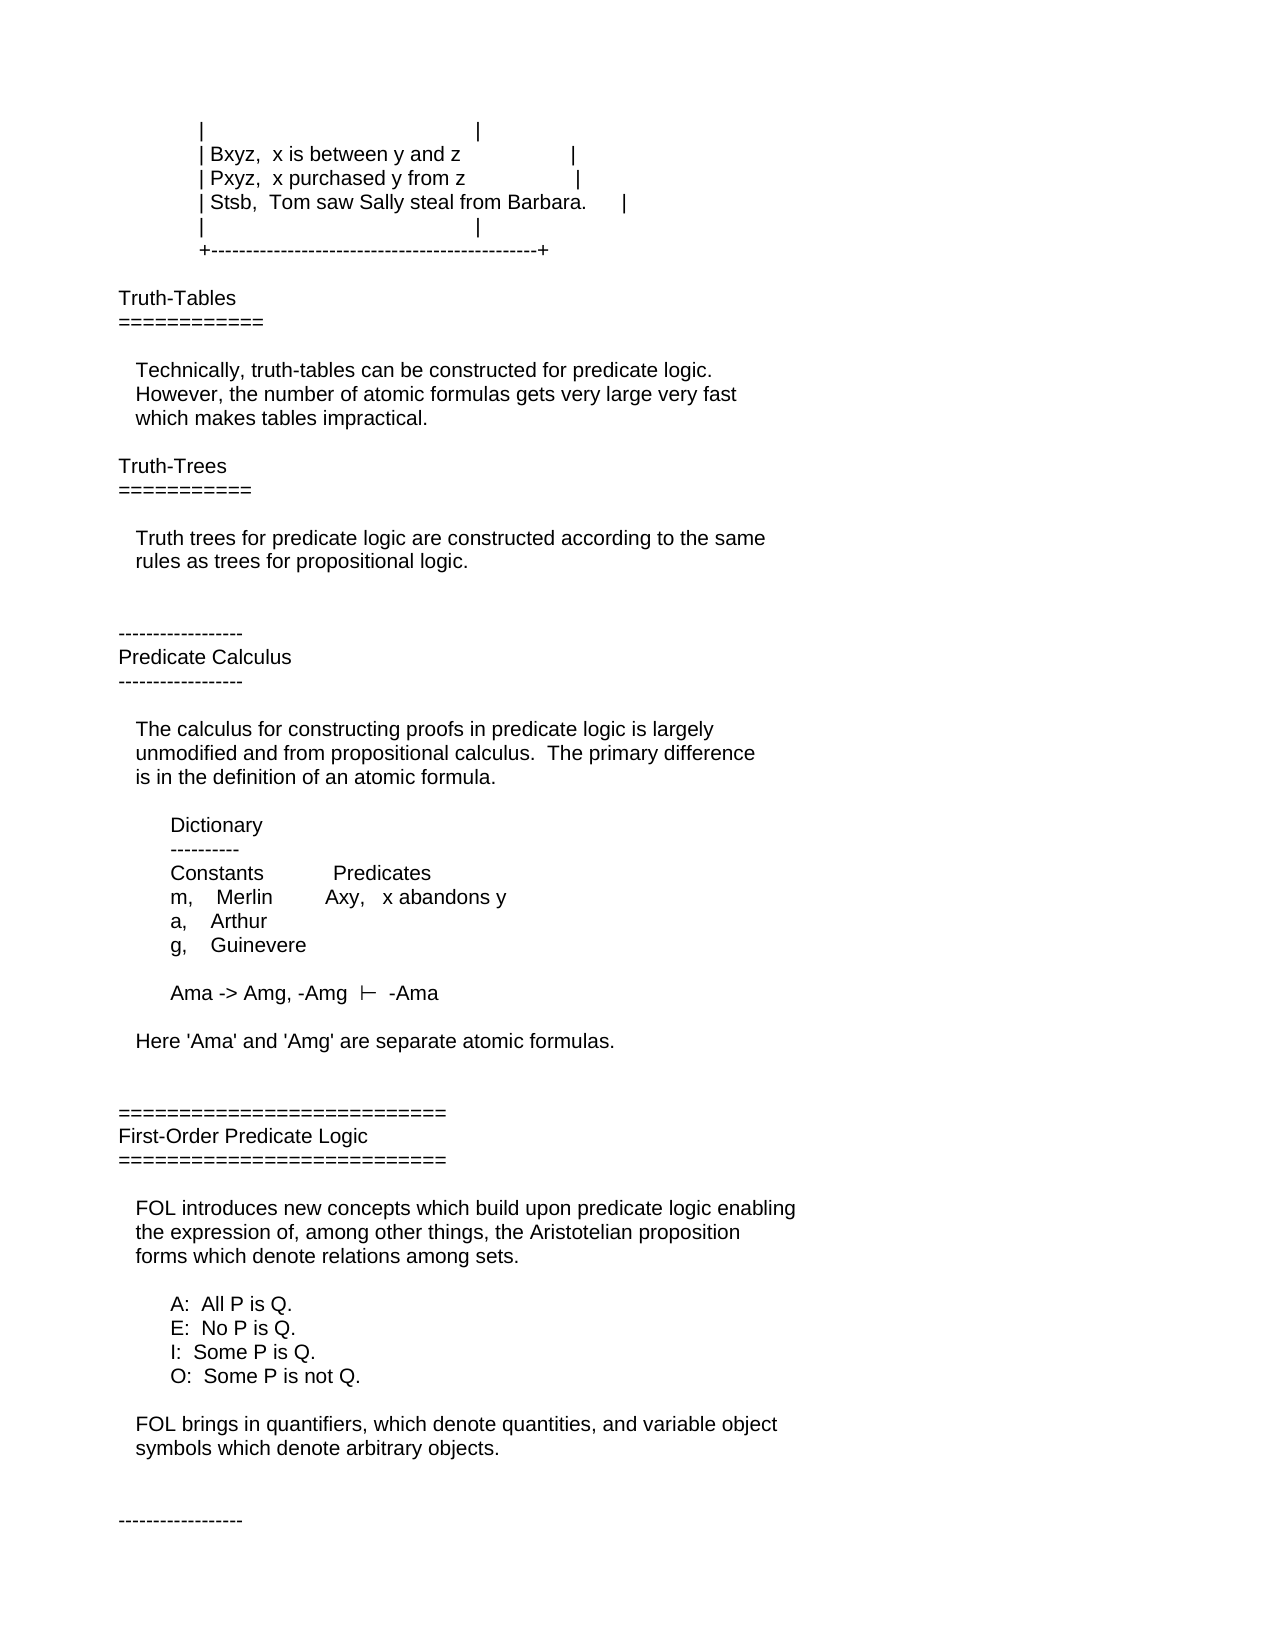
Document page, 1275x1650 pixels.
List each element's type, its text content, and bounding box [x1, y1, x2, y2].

text a, Arthur [118, 909, 1157, 933]
text Truth-Trees [118, 453, 1157, 477]
text I: Some P is Q. [118, 1340, 1157, 1364]
text forms which denote relations among sets. [118, 1244, 1157, 1268]
text | | [118, 214, 1157, 238]
text ------------------ [118, 1508, 1157, 1532]
text +-----------------------------------------------+ [118, 238, 1157, 262]
text Truth-Tables [118, 286, 1157, 310]
text =========================== [118, 1148, 1157, 1172]
text Here 'Ama' and 'Amg' are separate atomic formulas. [118, 1028, 1157, 1052]
text Truth trees for predicate logic are constructed according to the same [118, 525, 1157, 549]
text Constants Predicates [118, 861, 1157, 885]
text ------------------ [118, 669, 1157, 693]
text Predicate Calculus [118, 645, 1157, 669]
text =========== [118, 477, 1157, 501]
text ---------- [118, 837, 1157, 861]
text ============ [118, 310, 1157, 334]
text First-Order Predicate Logic [118, 1124, 1157, 1148]
text | Bxyz, x is between y and z | [118, 142, 1157, 166]
text E: No P is Q. [118, 1316, 1157, 1340]
text FOL brings in quantifiers, which denote quantities, and variable object [118, 1412, 1157, 1436]
text Technically, truth-tables can be constructed for predicate logic. [118, 358, 1157, 382]
text g, Guinevere [118, 933, 1157, 957]
text =========================== [118, 1100, 1157, 1124]
text FOL introduces new concepts which build upon predicate logic enabling [118, 1196, 1157, 1220]
text is in the definition of an atomic formula. [118, 765, 1157, 789]
text m, Merlin Axy, x abandons y [118, 885, 1157, 909]
text | | [118, 118, 1157, 142]
text A: All P is Q. [118, 1292, 1157, 1316]
text Ama -> Amg, -Amg ⊢ -Ama [118, 981, 1157, 1004]
text The calculus for constructing proofs in predicate logic is largely [118, 717, 1157, 741]
text | Pxyz, x purchased y from z | [118, 166, 1157, 190]
text rules as trees for propositional logic. [118, 549, 1157, 573]
text However, the number of atomic formulas gets very large very fast [118, 382, 1157, 406]
text symbols which denote arbitrary objects. [118, 1436, 1157, 1460]
text Dictionary [118, 813, 1157, 837]
text ------------------ [118, 621, 1157, 645]
text unmodified and from propositional calculus. The primary difference [118, 741, 1157, 765]
text O: Some P is not Q. [118, 1364, 1157, 1388]
text the expression of, among other things, the Aristotelian proposition [118, 1220, 1157, 1244]
text which makes tables impractical. [118, 406, 1157, 429]
text | Stsb, Tom saw Sally steal from Barbara. | [118, 190, 1157, 214]
